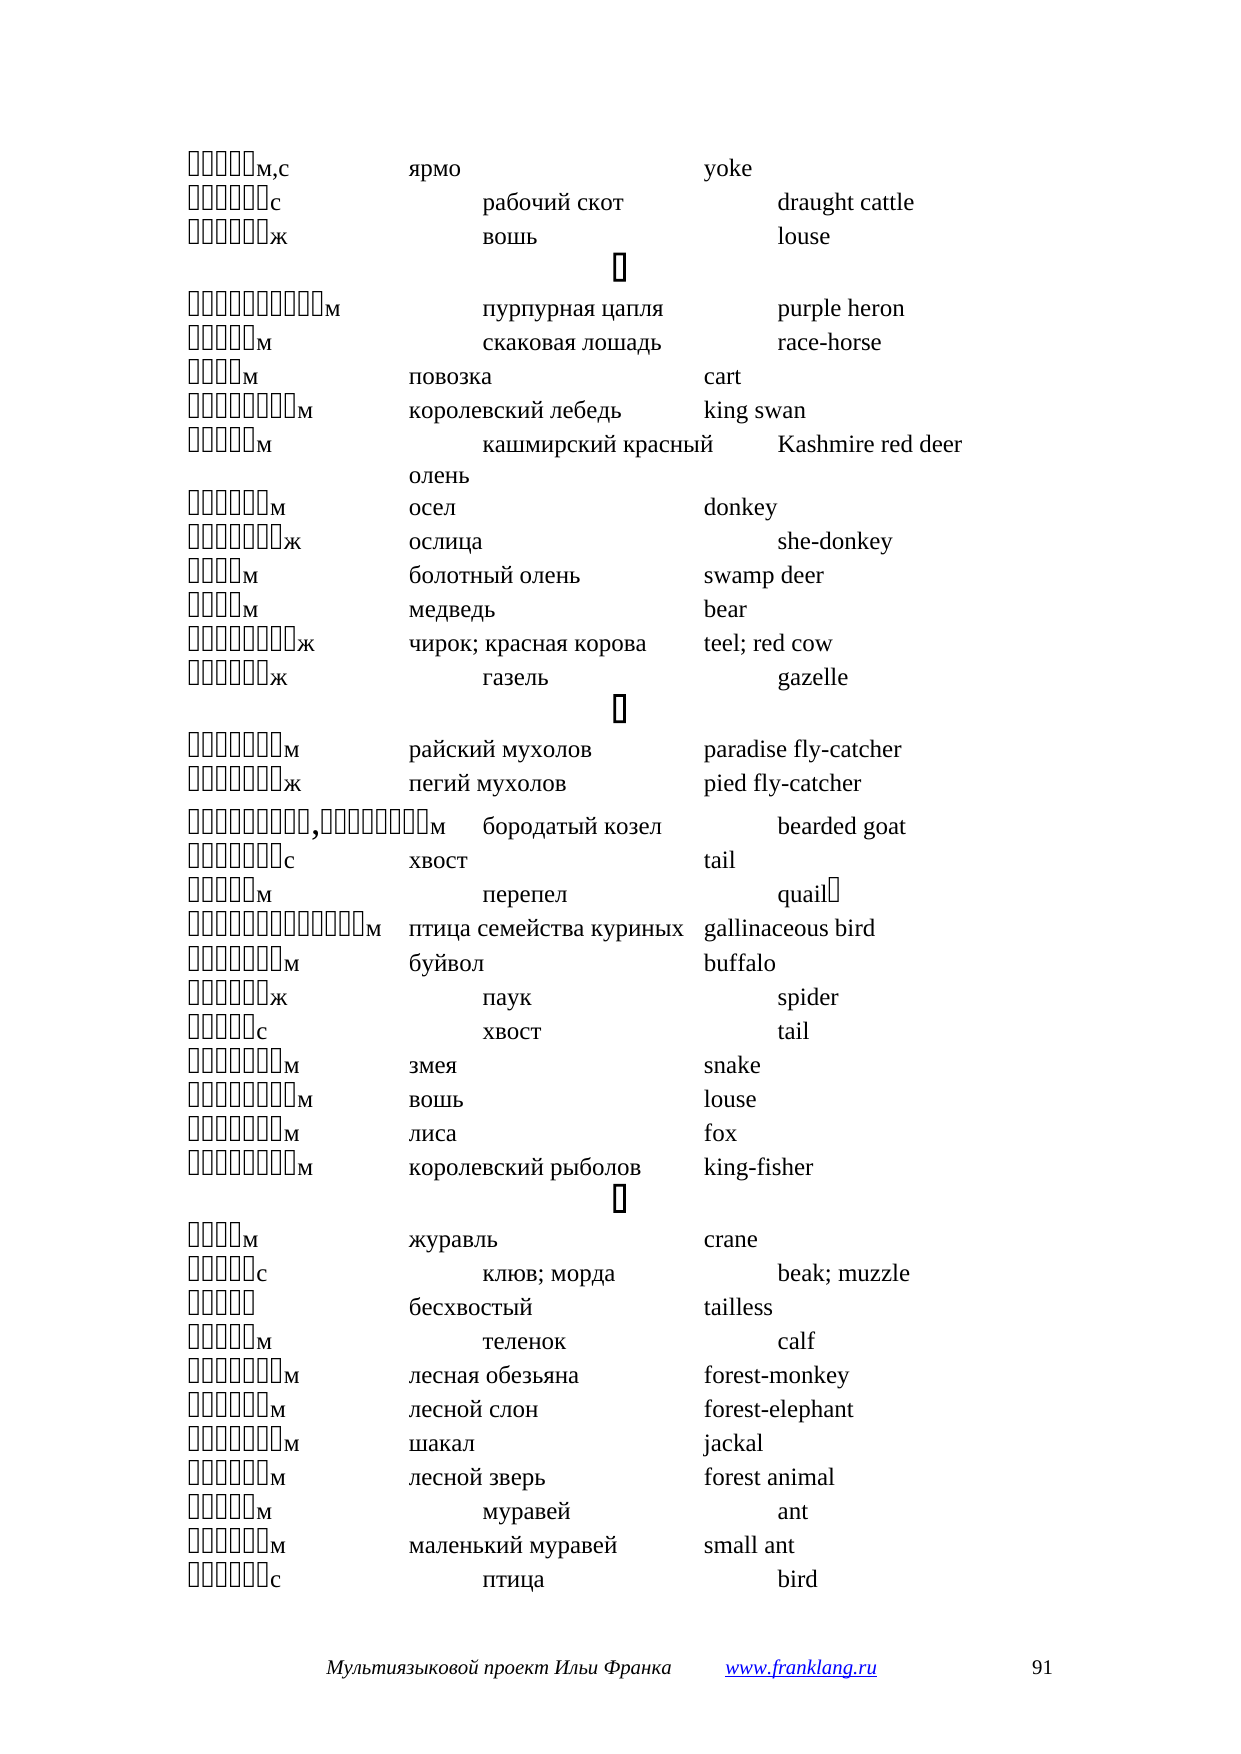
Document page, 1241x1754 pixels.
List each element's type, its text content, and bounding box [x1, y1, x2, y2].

text ,м бородатый козел bearded goat [187, 799, 1053, 843]
text с хвост tail [187, 1013, 1053, 1047]
text м,с ярмо yoke [187, 150, 1053, 184]
text м буйвол buffalo [187, 945, 1053, 979]
text м вошь louse [187, 1081, 1053, 1115]
text м теленок calf [187, 1323, 1053, 1357]
text м птица семейства куриных gallinaceous bird [187, 911, 1053, 945]
text м осел donkey [187, 489, 1053, 523]
text с клюв; морда beak; muzzle [187, 1255, 1053, 1289]
text ж чирок; красная корова teel; red cow [187, 625, 1053, 659]
text олень [187, 460, 1053, 489]
text ж вошь louse [187, 218, 1053, 252]
text м журавль crane [187, 1221, 1053, 1255]
text м змея snake [187, 1047, 1053, 1081]
text  [187, 1183, 1053, 1221]
text ж газель gazelle [187, 659, 1053, 693]
text м кашмирский красный Kashmire red deer [187, 426, 1053, 460]
text  [187, 252, 1053, 290]
text м маленький муравей small ant [187, 1528, 1053, 1562]
text ж ослица she-donkey [187, 523, 1053, 557]
text  бесхвостый tailless [187, 1289, 1053, 1323]
text м лесной зверь forest animal [187, 1460, 1053, 1494]
text с хвост tail [187, 843, 1053, 877]
text с рабочий скот draught cattle [187, 184, 1053, 218]
text м шакал jackal [187, 1426, 1053, 1460]
text м королевский лебедь king swan [187, 392, 1053, 426]
text м скаковая лошадь race-horse [187, 324, 1053, 358]
text ж паук spider [187, 979, 1053, 1013]
text м перепел quail [187, 877, 1053, 911]
text м лесная обезьяна forest-monkey [187, 1357, 1053, 1392]
text м пурпурная цапля purple heron [187, 290, 1053, 324]
text c птица bird [187, 1562, 1053, 1596]
text м лесной слон forest-elephant [187, 1392, 1053, 1426]
text м болотный олень swamp deer [187, 557, 1053, 591]
text м лиса fox [187, 1115, 1053, 1149]
text м муравей ant [187, 1494, 1053, 1528]
text м райский мухолов paradise fly-catcher [187, 731, 1053, 766]
text ж пегий мухолов pied fly-catcher [187, 766, 1053, 799]
text м королевский рыболов king-fisher [187, 1149, 1053, 1183]
text м медведь bear [187, 591, 1053, 625]
text  [187, 693, 1053, 731]
text м повозка cart [187, 358, 1053, 392]
